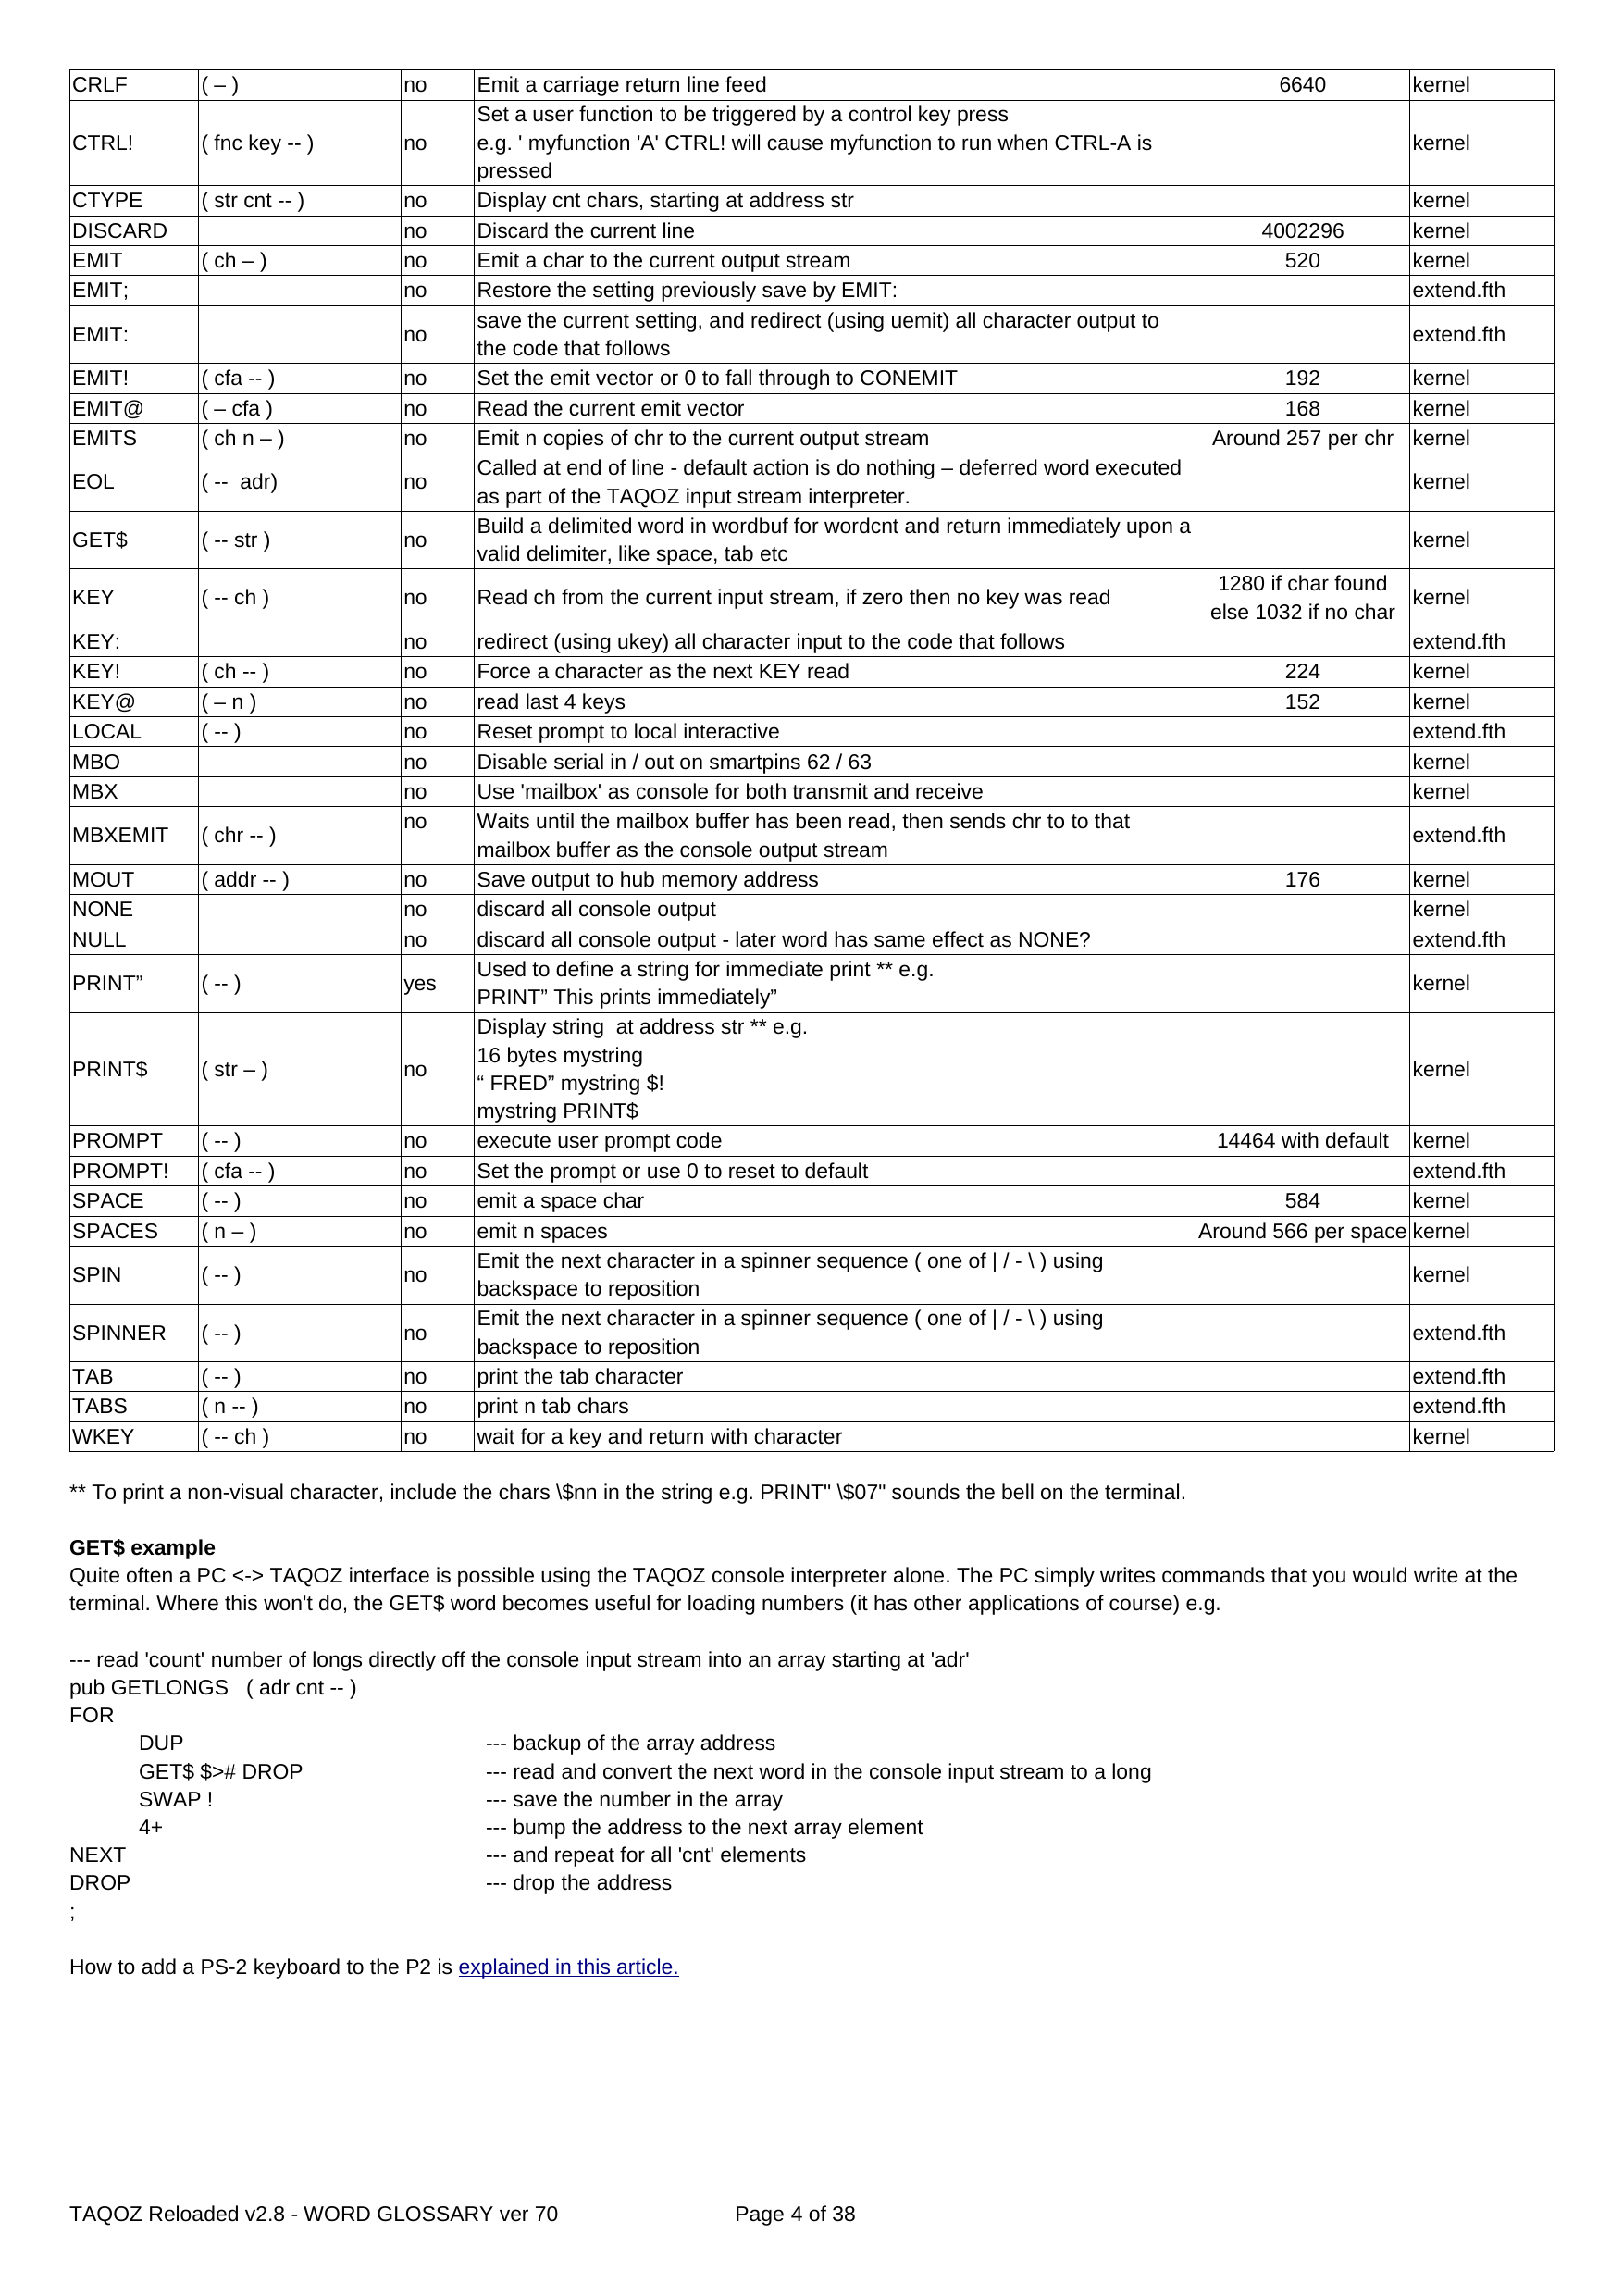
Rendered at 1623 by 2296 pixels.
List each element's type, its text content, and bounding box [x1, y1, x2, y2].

table_cell PRINT$ [70, 1013, 198, 1125]
table_cell 520 [1196, 246, 1409, 275]
table_cell SPIN [70, 1247, 198, 1303]
table_cell GET$ [70, 512, 198, 568]
table_cell ( str – ) [199, 1013, 401, 1125]
table_cell print the tab character [475, 1362, 1196, 1391]
table_cell [199, 276, 401, 305]
table_cell EMIT@ [70, 394, 198, 423]
table_cell no [402, 569, 474, 627]
table_cell kernel [1410, 747, 1554, 776]
table_cell no [402, 1362, 474, 1391]
table_cell ( -- ch ) [199, 1422, 401, 1451]
table_cell [199, 895, 401, 924]
table_cell 224 [1196, 657, 1409, 687]
table_cell no [402, 717, 474, 746]
table_cell no [402, 217, 474, 245]
table_cell extend.fth [1410, 925, 1554, 954]
table_cell no [402, 657, 474, 687]
table_cell LOCAL [70, 717, 198, 746]
table_cell ( -- ) [199, 1362, 401, 1391]
table_cell kernel [1410, 1013, 1554, 1125]
table_cell Emit n copies of chr to the current output stream [475, 424, 1196, 453]
text DUP --- backup of the array address [69, 1731, 1554, 1756]
table_cell SPACES [70, 1217, 198, 1246]
table_cell [199, 747, 401, 776]
table_cell ( n -- ) [199, 1392, 401, 1421]
table_cell kernel [1410, 865, 1554, 894]
table_cell kernel [1410, 394, 1554, 423]
table_cell ( -- ) [199, 717, 401, 746]
table_cell CTYPE [70, 186, 198, 215]
table_cell no [402, 1422, 474, 1451]
table_cell ( – ) [199, 70, 401, 99]
table_cell extend.fth [1410, 1392, 1554, 1421]
table_cell ( -- str ) [199, 512, 401, 568]
table_cell Display cnt chars, starting at address str [475, 186, 1196, 215]
table_cell ( – n ) [199, 688, 401, 716]
table_cell Restore the setting previously save by EMIT: [475, 276, 1196, 305]
table_cell no [402, 101, 474, 185]
table_cell EMIT: [70, 306, 198, 363]
table_cell Around 257 per chr [1196, 424, 1409, 453]
table_cell [199, 925, 401, 954]
table_cell kernel [1410, 1126, 1554, 1156]
table_cell Waits until the mailbox buffer has been read, then sends chr to to that mailbox buffer as the console output stream [475, 807, 1196, 864]
table_cell [199, 627, 401, 656]
table_cell kernel [1410, 1217, 1554, 1246]
table_cell read last 4 keys [475, 688, 1196, 716]
table_cell yes [402, 955, 474, 1011]
table_cell [1196, 807, 1409, 864]
table_cell Called at end of line - default action is do nothing – deferred word executed as part of the TAQOZ input stream interpreter. [475, 453, 1196, 511]
table_cell execute user prompt code [475, 1126, 1196, 1156]
table_cell 584 [1196, 1186, 1409, 1215]
table_cell 168 [1196, 394, 1409, 423]
table_cell Set the emit vector or 0 to fall through to CONEMIT [475, 364, 1196, 392]
table_cell Read the current emit vector [475, 394, 1196, 423]
table_cell 6640 [1196, 70, 1409, 99]
table_cell kernel [1410, 186, 1554, 215]
table_cell no [402, 895, 474, 924]
text NEXT --- and repeat for all 'cnt' elements [69, 1843, 1554, 1867]
table_cell Build a delimited word in wordbuf for wordcnt and return immediately upon a valid delimiter, like space, tab etc [475, 512, 1196, 568]
table_cell EMIT [70, 246, 198, 275]
table_cell Force a character as the next KEY read [475, 657, 1196, 687]
table_cell kernel [1410, 895, 1554, 924]
table_cell MBXEMIT [70, 807, 198, 864]
table_cell [199, 306, 401, 363]
table_cell no [402, 364, 474, 392]
table_cell kernel [1410, 1422, 1554, 1451]
table_cell ( -- ) [199, 1186, 401, 1215]
table_cell Disable serial in / out on smartpins 62 / 63 [475, 747, 1196, 776]
table_cell no [402, 1013, 474, 1125]
table_cell emit n spaces [475, 1217, 1196, 1246]
table_cell [1196, 1305, 1409, 1361]
table_cell no [402, 70, 474, 99]
table_cell no [402, 306, 474, 363]
table_cell EMITS [70, 424, 198, 453]
table_cell ( -- ) [199, 1126, 401, 1156]
table_cell EOL [70, 453, 198, 511]
table_cell [199, 777, 401, 806]
table_cell no [402, 1126, 474, 1156]
table_cell MOUT [70, 865, 198, 894]
table_cell [1196, 453, 1409, 511]
table_cell PRINT” [70, 955, 198, 1011]
table_cell 176 [1196, 865, 1409, 894]
table_cell kernel [1410, 246, 1554, 275]
table_cell [1196, 512, 1409, 568]
table_cell [1196, 1392, 1409, 1421]
table_cell [1196, 186, 1409, 215]
table_cell Save output to hub memory address [475, 865, 1196, 894]
table_cell Emit a carriage return line feed [475, 70, 1196, 99]
table_cell save the current setting, and redirect (using uemit) all character output to the code that follows [475, 306, 1196, 363]
table_cell no [402, 424, 474, 453]
table_cell kernel [1410, 424, 1554, 453]
text ; [69, 1899, 1554, 1923]
table_cell [1196, 955, 1409, 1011]
table_cell no [402, 747, 474, 776]
table_cell KEY! [70, 657, 198, 687]
text GET$ example [69, 1535, 1554, 1559]
table_cell ( – cfa ) [199, 394, 401, 423]
table_cell Reset prompt to local interactive [475, 717, 1196, 746]
table_cell no [402, 186, 474, 215]
table_cell [1196, 101, 1409, 185]
table_cell no [402, 688, 474, 716]
table_cell Used to define a string for immediate print ** e.g. PRINT” This prints immediately” [475, 955, 1196, 1011]
table_cell ( -- ) [199, 1247, 401, 1303]
table_cell extend.fth [1410, 306, 1554, 363]
table_cell PROMPT [70, 1126, 198, 1156]
table_cell no [402, 925, 474, 954]
table_cell [1196, 1422, 1409, 1451]
table_cell [1196, 1247, 1409, 1303]
table_cell extend.fth [1410, 1305, 1554, 1361]
table_cell [1196, 1157, 1409, 1185]
table_cell [1196, 306, 1409, 363]
text ** To print a non-visual character, include the chars \$nn in the string e.g. PRINT" \$07" sounds the bell on the terminal. [69, 1479, 1554, 1504]
table_cell [1196, 777, 1409, 806]
table_cell extend.fth [1410, 717, 1554, 746]
table_cell kernel [1410, 777, 1554, 806]
table_cell kernel [1410, 101, 1554, 185]
table_cell NONE [70, 895, 198, 924]
table_cell Emit the next character in a spinner sequence ( one of | / - \ ) using backspace to reposition [475, 1247, 1196, 1303]
table_cell SPACE [70, 1186, 198, 1215]
table_cell [1196, 925, 1409, 954]
table_cell no [402, 1392, 474, 1421]
table_cell ( cfa -- ) [199, 1157, 401, 1185]
table_cell kernel [1410, 955, 1554, 1011]
text --- read 'count' number of longs directly off the console input stream into an array starting at 'adr' [69, 1647, 1554, 1671]
table_cell Around 566 per space [1196, 1217, 1409, 1246]
table_cell no [402, 1247, 474, 1303]
table_cell ( -- ch ) [199, 569, 401, 627]
table_cell ( -- adr) [199, 453, 401, 511]
table_cell extend.fth [1410, 807, 1554, 864]
table_cell no [402, 1157, 474, 1185]
text GET$ $># DROP --- read and convert the next word in the console input stream to a long [69, 1759, 1554, 1783]
table_cell ( -- ) [199, 1305, 401, 1361]
table_cell no [402, 807, 474, 864]
table_cell redirect (using ukey) all character input to the code that follows [475, 627, 1196, 656]
table_cell [1196, 627, 1409, 656]
table_cell discard all console output [475, 895, 1196, 924]
table_cell EMIT! [70, 364, 198, 392]
table_cell ( chr -- ) [199, 807, 401, 864]
table_cell 192 [1196, 364, 1409, 392]
table_cell SPINNER [70, 1305, 198, 1361]
table_cell TAB [70, 1362, 198, 1391]
table_cell Set the prompt or use 0 to reset to default [475, 1157, 1196, 1185]
table_cell 1280 if char found else 1032 if no char [1196, 569, 1409, 627]
table_cell no [402, 453, 474, 511]
table_cell kernel [1410, 1186, 1554, 1215]
table_cell no [402, 512, 474, 568]
table_cell ( ch – ) [199, 246, 401, 275]
table_cell no [402, 1305, 474, 1361]
table_cell KEY@ [70, 688, 198, 716]
table_cell NULL [70, 925, 198, 954]
table_cell [1196, 717, 1409, 746]
table_cell [1196, 276, 1409, 305]
table_cell wait for a key and return with character [475, 1422, 1196, 1451]
table_cell kernel [1410, 569, 1554, 627]
table_cell [199, 217, 401, 245]
table_cell Emit a char to the current output stream [475, 246, 1196, 275]
table_cell extend.fth [1410, 276, 1554, 305]
table_cell no [402, 777, 474, 806]
table_cell kernel [1410, 453, 1554, 511]
table_cell Read ch from the current input stream, if zero then no key was read [475, 569, 1196, 627]
table_cell print n tab chars [475, 1392, 1196, 1421]
table_cell Display string at address str ** e.g. 16 bytes mystring “ FRED” mystring $! mystring PRINT$ [475, 1013, 1196, 1125]
table_cell Emit the next character in a spinner sequence ( one of | / - \ ) using backspace to reposition [475, 1305, 1196, 1361]
table_cell emit a space char [475, 1186, 1196, 1215]
table_cell ( n – ) [199, 1217, 401, 1246]
table_cell CTRL! [70, 101, 198, 185]
table_cell kernel [1410, 512, 1554, 568]
table_cell kernel [1410, 1247, 1554, 1303]
table_cell 4002296 [1196, 217, 1409, 245]
table_cell ( -- ) [199, 955, 401, 1011]
table_cell extend.fth [1410, 1157, 1554, 1185]
table_cell no [402, 865, 474, 894]
table_cell Set a user function to be triggered by a control key press e.g. ' myfunction 'A' CTRL! will cause myfunction to run when CTRL-A is pressed [475, 101, 1196, 185]
table_cell ( str cnt -- ) [199, 186, 401, 215]
table_cell ( addr -- ) [199, 865, 401, 894]
text FOR [69, 1703, 1554, 1727]
table_cell KEY [70, 569, 198, 627]
table_cell extend.fth [1410, 1362, 1554, 1391]
table_cell ( cfa -- ) [199, 364, 401, 392]
text 4+ --- bump the address to the next array element [69, 1815, 1554, 1839]
text DROP --- drop the address [69, 1870, 1554, 1895]
table_cell ( fnc key -- ) [199, 101, 401, 185]
text Quite often a PC <-> TAQOZ interface is possible using the TAQOZ console interpreter alone. The PC simply writes commands that you would write at the terminal. Where this won't do, the GET$ word becomes useful for loading numbers (it has other applications of course) e.g. [69, 1563, 1554, 1616]
table_cell kernel [1410, 657, 1554, 687]
table_cell no [402, 394, 474, 423]
table_cell no [402, 246, 474, 275]
text How to add a PS-2 keyboard to the P2 is explained in this article. [69, 1955, 1554, 1979]
table_cell no [402, 627, 474, 656]
table_cell no [402, 1217, 474, 1246]
table_cell kernel [1410, 364, 1554, 392]
table_cell MBO [70, 747, 198, 776]
table_cell CRLF [70, 70, 198, 99]
table_cell DISCARD [70, 217, 198, 245]
table_cell KEY: [70, 627, 198, 656]
text SWAP ! --- save the number in the array [69, 1787, 1554, 1811]
table_cell EMIT; [70, 276, 198, 305]
table_cell no [402, 276, 474, 305]
table_cell WKEY [70, 1422, 198, 1451]
table_cell [1196, 895, 1409, 924]
table_cell PROMPT! [70, 1157, 198, 1185]
text pub GETLONGS ( adr cnt -- ) [69, 1675, 1554, 1699]
table_cell [1196, 1013, 1409, 1125]
table_cell MBX [70, 777, 198, 806]
table_cell 14464 with default [1196, 1126, 1409, 1156]
table_cell [1196, 1362, 1409, 1391]
table_cell kernel [1410, 70, 1554, 99]
table_cell ( ch -- ) [199, 657, 401, 687]
table_cell extend.fth [1410, 627, 1554, 656]
table_cell discard all console output - later word has same effect as NONE? [475, 925, 1196, 954]
table_cell no [402, 1186, 474, 1215]
table_cell kernel [1410, 217, 1554, 245]
table_cell [1196, 747, 1409, 776]
table_cell Use 'mailbox' as console for both transmit and receive [475, 777, 1196, 806]
table_cell ( ch n – ) [199, 424, 401, 453]
table_cell 152 [1196, 688, 1409, 716]
table_cell kernel [1410, 688, 1554, 716]
table_cell Discard the current line [475, 217, 1196, 245]
table_cell TABS [70, 1392, 198, 1421]
